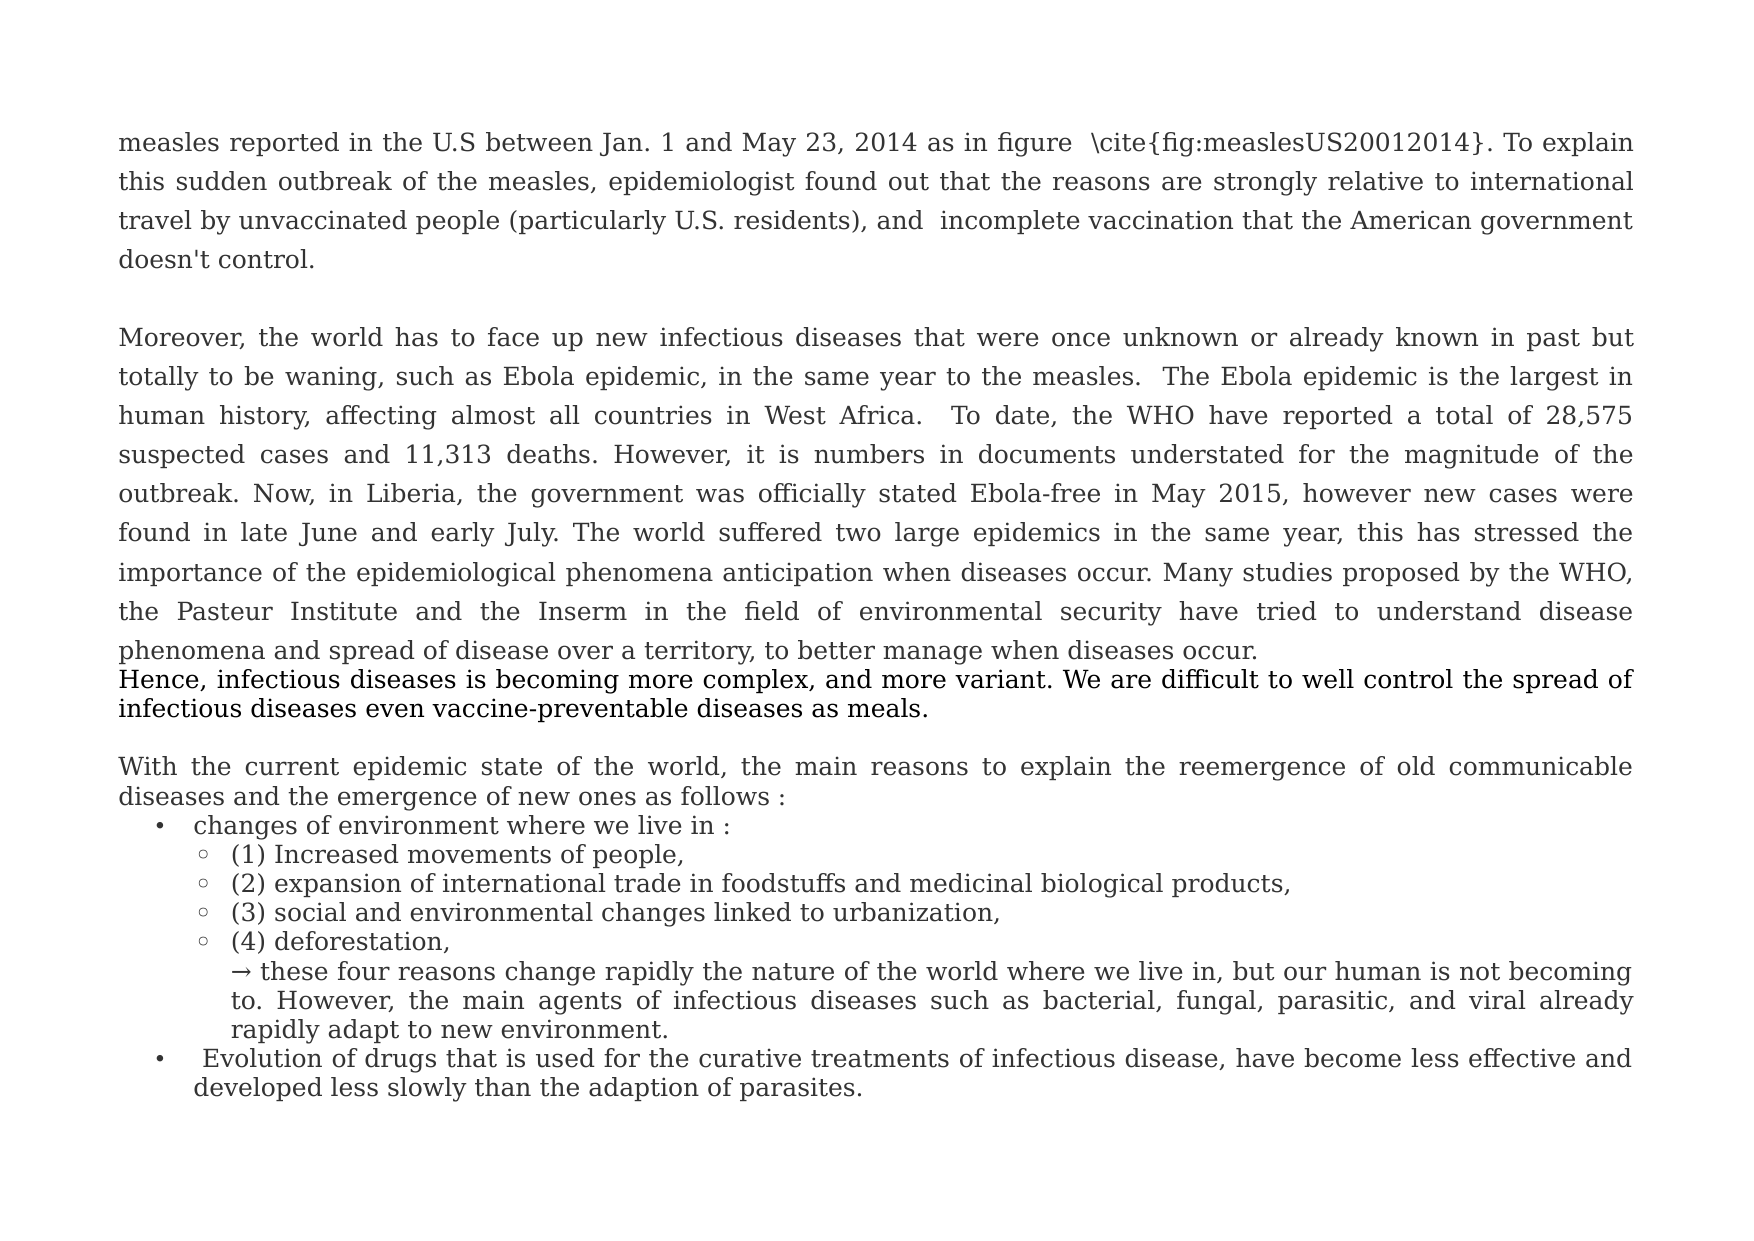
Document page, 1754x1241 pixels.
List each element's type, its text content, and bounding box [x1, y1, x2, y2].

list changes of environment where we live in : [156, 811, 1635, 840]
list → these four reasons change rapidly the nature of the world where we live in, but our human is not becoming to. However, the main agents of infectious diseases such as bacterial, fungal, parasitic, and viral already rapidly adapt to new environment. [193, 957, 1635, 1044]
text With the current epidemic state of the world, the main reasons to explain the reemergence of old communicable diseases and the emergence of new ones as follows : [118, 752, 1635, 811]
text Moreover, the world has to face up new infectious diseases that were once unknown or already known in past but totally to be waning, such as Ebola epidemic, in the same year to the measles. The Ebola epidemic is the largest in human history, affecting almost all countries in West Africa. To date, the WHO have reported a total of 28,575 suspected cases and 11,313 deaths. However, it is numbers in documents understated for the magnitude of the outbreak. Now, in Liberia, the government was officially stated Ebola-free in May 2015, however new cases were found in late June and early July. The world suffered two large epidemics in the same year, this has stressed the importance of the epidemiological phenomena anticipation when diseases occur. Many studies proposed by the WHO, the Pasteur Institute and the Inserm in the field of environmental security have tried to understand disease phenomena and spread of disease over a territory, to better manage when diseases occur. [118, 313, 1635, 665]
list (2) expansion of international trade in foodstuffs and medicinal biological products, [193, 869, 1635, 898]
list (4) deforestation, [193, 927, 1635, 957]
list (3) social and environmental changes linked to urbanization, [193, 898, 1635, 927]
list Evolution of drugs that is used for the curative treatments of infectious disease, have become less effective and developed less slowly than the adaption of parasites. [156, 1044, 1635, 1102]
text measles reported in the U.S between Jan. 1 and May 23, 2014 as in figure \cite{fig:measlesUS20012014}. To explain this sudden outbreak of the measles, epidemiologist found out that the reasons are strongly relative to international travel by unvaccinated people (particularly U.S. residents), and incomplete vaccination that the American government doesn't control. [118, 118, 1635, 274]
list (1) Increased movements of people, [193, 840, 1635, 869]
text Hence, infectious diseases is becoming more complex, and more variant. We are difficult to well control the spread of infectious diseases even vaccine-preventable diseases as meals. [118, 665, 1635, 723]
